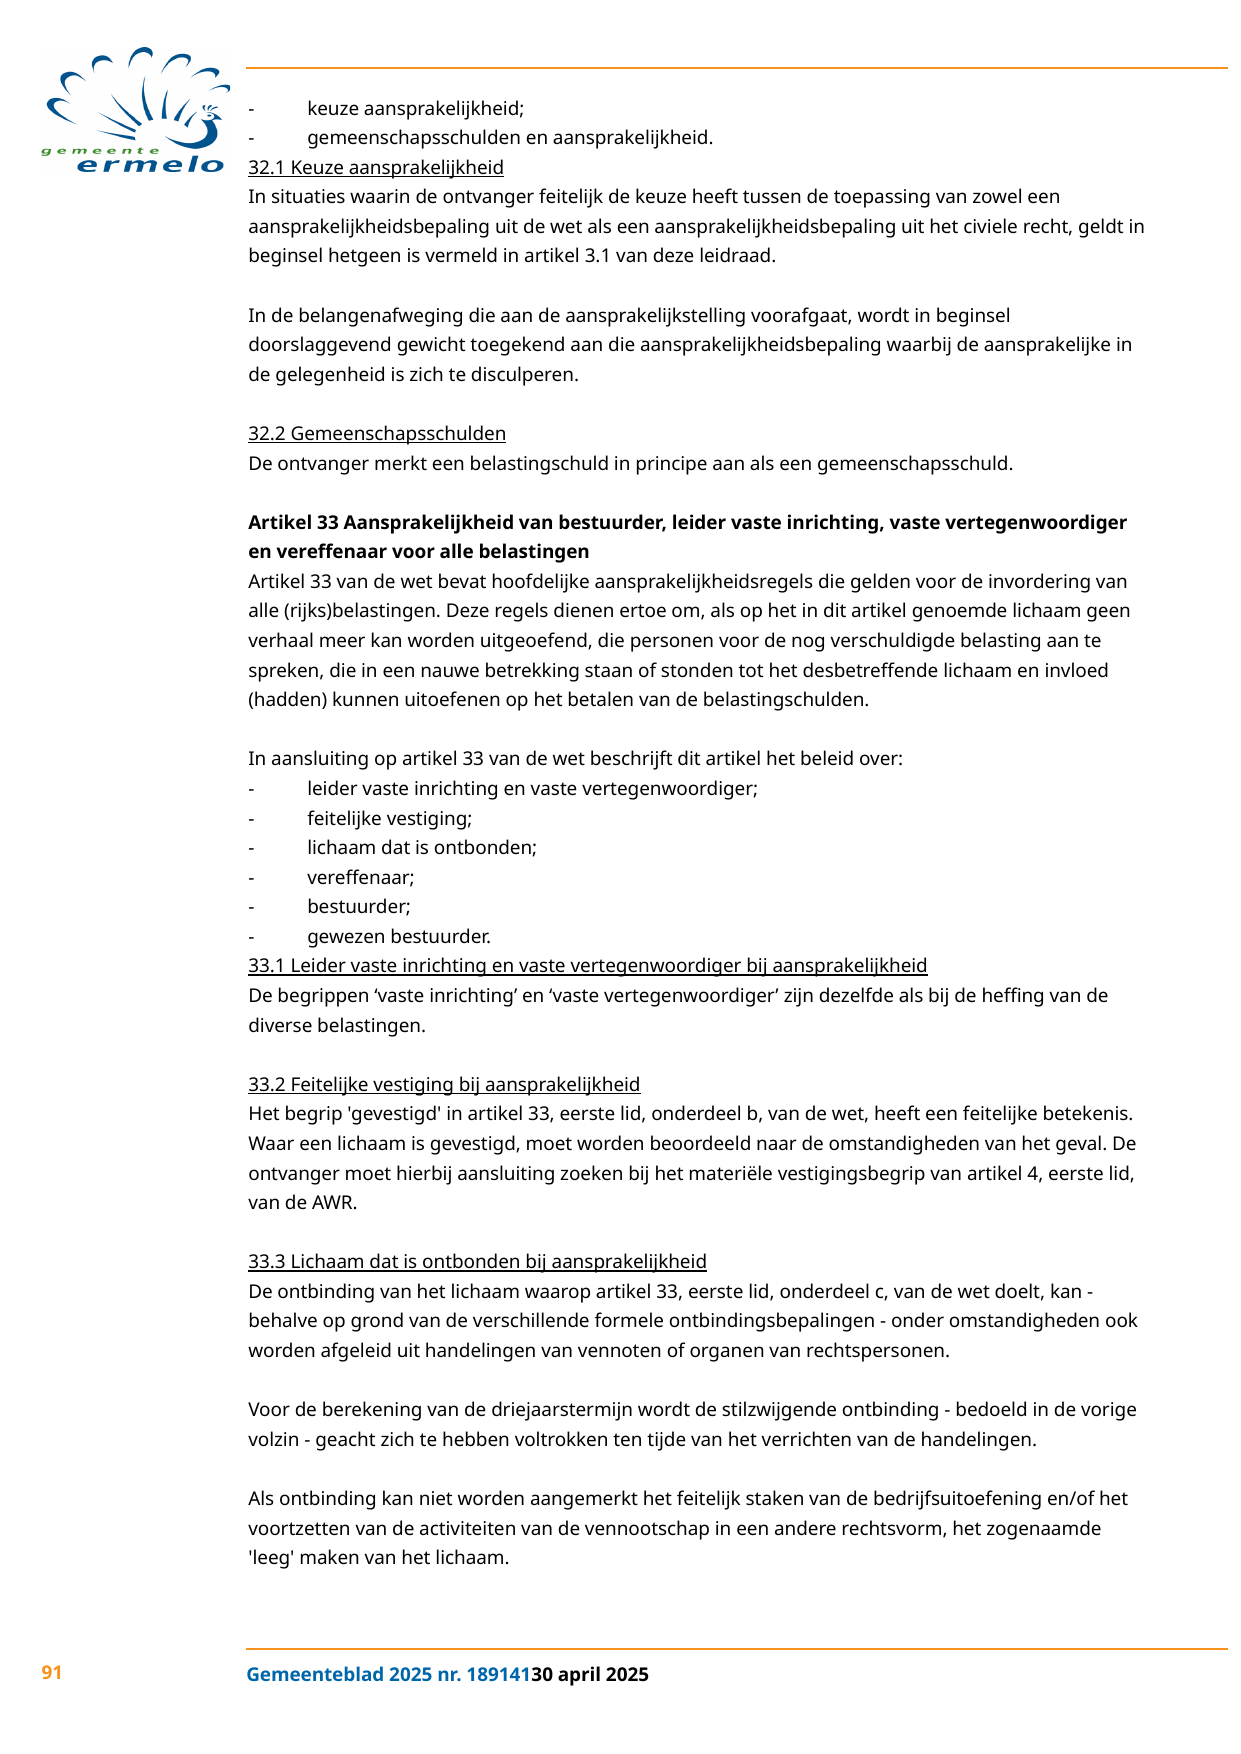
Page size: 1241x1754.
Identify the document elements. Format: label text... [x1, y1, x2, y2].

list leider vaste inrichting en vaste vertegenwoordiger; [248, 775, 1152, 801]
text 33.1 Leider vaste inrichting en vaste vertegenwoordiger bij aansprakelijkheid [248, 953, 1152, 978]
picture [41, 47, 231, 172]
text 32.2 Gemeenschapsschulden [248, 420, 1152, 446]
text Als ontbinding kan niet worden aangemerkt het feitelijk staken van de bedrijfsuitoefening en/of het voortzetten van de activiteiten van de vennootschap in een andere rechtsvorm, het zogenaamde 'leeg' maken van het lichaam. [248, 1485, 1152, 1570]
text 33.2 Feitelijke vestiging bij aansprakelijkheid [248, 1071, 1152, 1097]
text 33.3 Lichaam dat is ontbonden bij aansprakelijkheid [248, 1248, 1152, 1274]
list keuze aansprakelijkheid; [248, 95, 1152, 121]
text 32.1 Keuze aansprakelijkheid [248, 154, 1152, 180]
text Artikel 33 Aansprakelijkheid van bestuurder, leider vaste inrichting, vaste vertegenwoordiger en vereffenaar voor alle belastingen [248, 509, 1152, 564]
text De ontbinding van het lichaam waarop artikel 33, eerste lid, onderdeel c, van de wet doelt, kan - behalve op grond van de verschillende formele ontbindingsbepalingen - onder omstandigheden ook worden afgeleid uit handelingen van vennoten of organen van rechtspersonen. [248, 1278, 1152, 1363]
list lichaam dat is ontbonden; [248, 834, 1152, 860]
text De begrippen ‘vaste inrichting’ en ‘vaste vertegenwoordiger’ zijn dezelfde als bij de heffing van de diverse belastingen. [248, 982, 1152, 1038]
text De ontvanger merkt een belastingschuld in principe aan als een gemeenschapsschuld. [248, 450, 1152, 476]
text In aansluiting op artikel 33 van de wet beschrijft dit artikel het beleid over: [248, 746, 1152, 771]
list feitelijke vestiging; [248, 805, 1152, 831]
text Voor de berekening van de driejaarstermijn wordt de stilzwijgende ontbinding - bedoeld in de vorige volzin - geacht zich te hebben voltrokken ten tijde van het verrichten van de handelingen. [248, 1396, 1152, 1452]
list gemeenschapsschulden en aansprakelijkheid. [248, 124, 1152, 150]
text Artikel 33 van de wet bevat hoofdelijke aansprakelijkheidsregels die gelden voor de invordering van alle (rijks)belastingen. Deze regels dienen ertoe om, als op het in dit artikel genoemde lichaam geen verhaal meer kan worden uitgeoefend, die personen voor de nog verschuldigde belasting aan te spreken, die in een nauwe betrekking staan of stonden tot het desbetreffende lichaam en invloed (hadden) kunnen uitoefenen op het betalen van de belastingschulden. [248, 568, 1152, 712]
text In de belangenafweging die aan de aansprakelijkstelling voorafgaat, wordt in beginsel doorslaggevend gewicht toegekend aan die aansprakelijkheidsbepaling waarbij de aansprakelijke in de gelegenheid is zich te disculperen. [248, 302, 1152, 387]
text In situaties waarin de ontvanger feitelijk de keuze heeft tussen de toepassing van zowel een aansprakelijkheidsbepaling uit de wet als een aansprakelijkheidsbepaling uit het civiele recht, geldt in beginsel hetgeen is vermeld in artikel 3.1 van deze leidraad. [248, 183, 1152, 268]
list vereffenaar; [248, 864, 1152, 890]
text Het begrip 'gevestigd' in artikel 33, eerste lid, onderdeel b, van de wet, heeft een feitelijke betekenis. Waar een lichaam is gevestigd, moet worden beoordeeld naar de omstandigheden van het geval. De ontvanger moet hierbij aansluiting zoeken bij het materiële vestigingsbegrip van artikel 4, eerste lid, van de AWR. [248, 1101, 1152, 1215]
list bestuurder; [248, 893, 1152, 919]
list gewezen bestuurder. [248, 923, 1152, 949]
